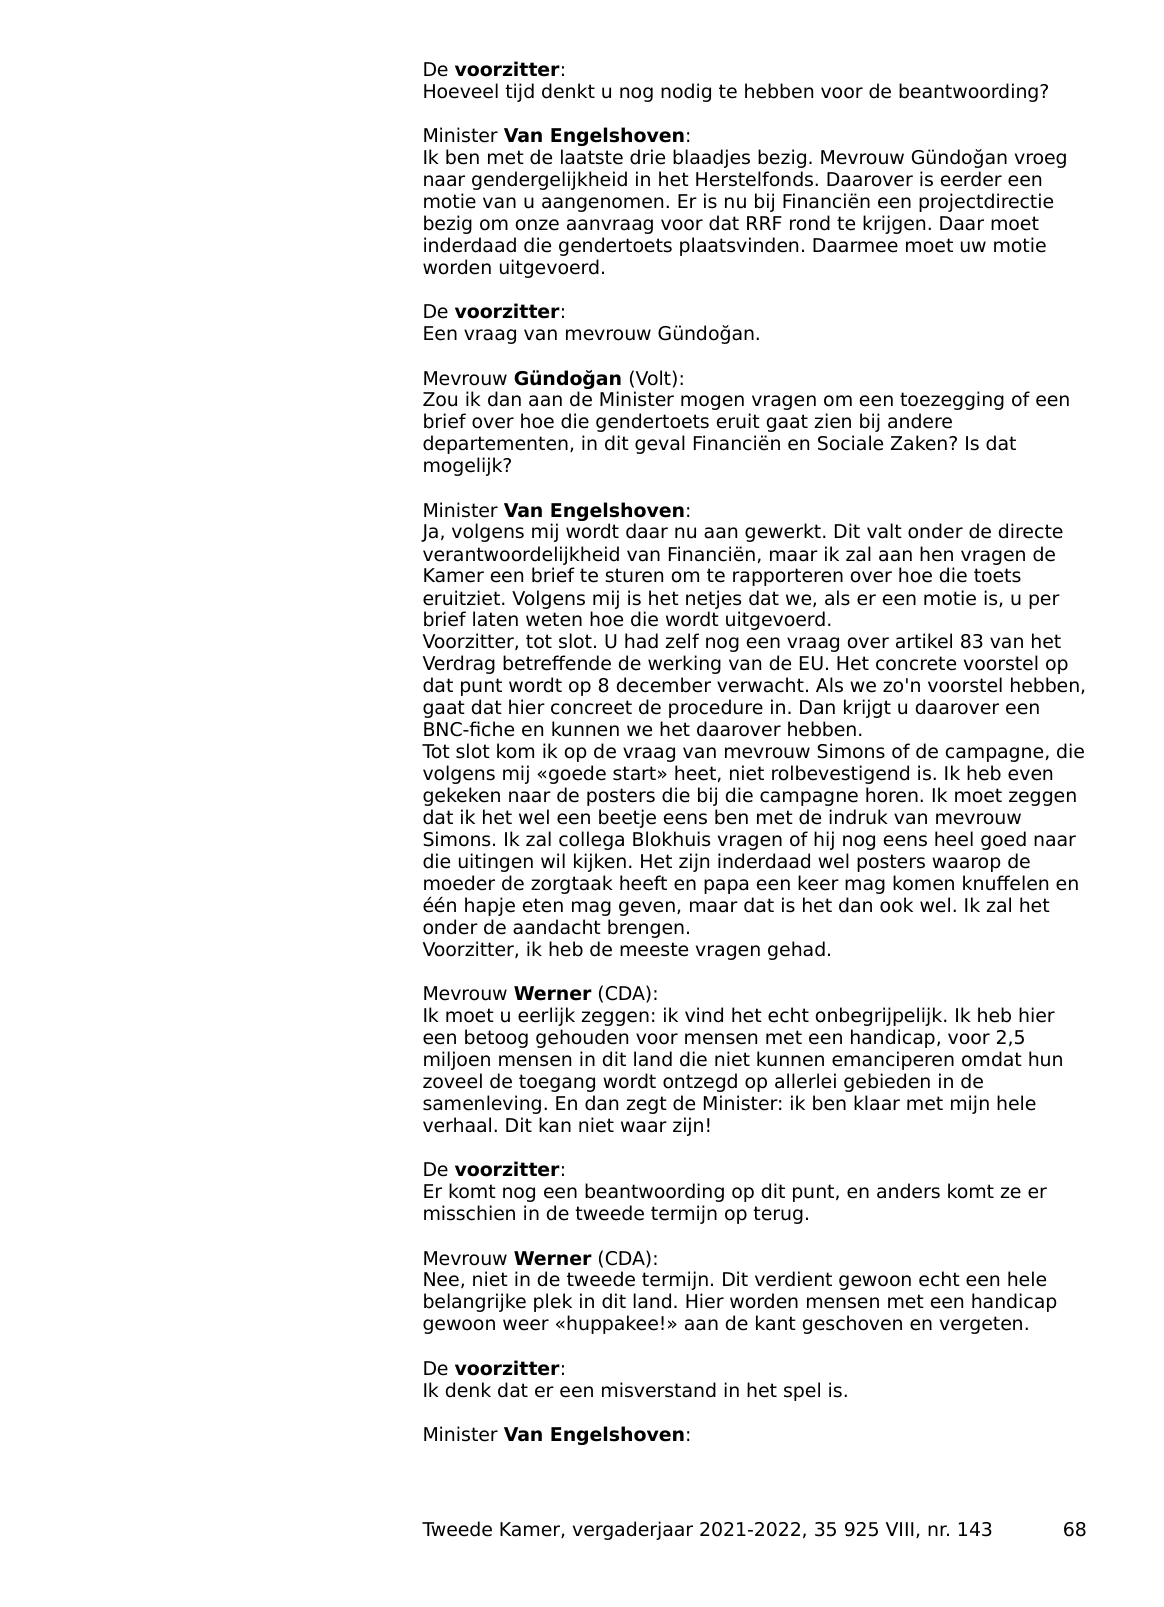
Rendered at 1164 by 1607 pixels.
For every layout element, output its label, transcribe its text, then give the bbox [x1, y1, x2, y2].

text Mevrouw Werner (CDA): [422, 983, 1087, 1005]
text De voorzitter: [422, 59, 1087, 81]
text Minister Van Engelshoven: [422, 1424, 1087, 1446]
text Ik ben met de laatste drie blaadjes bezig. Mevrouw Gündoğan vroeg naar gendergelijkheid in het Herstelfonds. Daarover is eerder een motie van u aangenomen. Er is nu bij Financiën een projectdirectie bezig om onze aanvraag voor dat RRF rond te krijgen. Daar moet inderdaad die gendertoets plaatsvinden. Daarmee moet uw motie worden uitgevoerd. [422, 147, 1087, 279]
text Minister Van Engelshoven: [422, 499, 1087, 521]
text De voorzitter: [422, 301, 1087, 323]
text Mevrouw Werner (CDA): [422, 1247, 1087, 1269]
text Mevrouw Gündoğan (Volt): [422, 367, 1087, 389]
text Ik denk dat er een misverstand in het spel is. [422, 1379, 1087, 1401]
text Een vraag van mevrouw Gündoğan. [422, 323, 1087, 345]
text Er komt nog een beantwoording op dit punt, en anders komt ze er misschien in de tweede termijn op terug. [422, 1181, 1087, 1225]
text Ik moet u eerlijk zeggen: ik vind het echt onbegrijpelijk. Ik heb hier een betoog gehouden voor mensen met een handicap, voor 2,5 miljoen mensen in dit land die niet kunnen emanciperen omdat hun zoveel de toegang wordt ontzegd op allerlei gebieden in de samenleving. En dan zegt de Minister: ik ben klaar met mijn hele verhaal. Dit kan niet waar zijn! [422, 1005, 1087, 1137]
text De voorzitter: [422, 1357, 1087, 1379]
text Hoeveel tijd denkt u nog nodig te hebben voor de beantwoording? [422, 81, 1087, 103]
text Tot slot kom ik op de vraag van mevrouw Simons of de campagne, die volgens mij «goede start» heet, niet rolbevestigend is. Ik heb even gekeken naar de posters die bij die campagne horen. Ik moet zeggen dat ik het wel een beetje eens ben met de indruk van mevrouw Simons. Ik zal collega Blokhuis vragen of hij nog eens heel goed naar die uitingen wil kijken. Het zijn inderdaad wel posters waarop de moeder de zorgtaak heeft en papa een keer mag komen knuffelen en één hapje eten mag geven, maar dat is het dan ook wel. Ik zal het onder de aandacht brengen. [422, 741, 1087, 939]
text Minister Van Engelshoven: [422, 125, 1087, 147]
text Nee, niet in de tweede termijn. Dit verdient gewoon echt een hele belangrijke plek in dit land. Hier worden mensen met een handicap gewoon weer «huppakee!» aan de kant geschoven en vergeten. [422, 1269, 1087, 1335]
text Zou ik dan aan de Minister mogen vragen om een toezegging of een brief over hoe die gendertoets eruit gaat zien bij andere departementen, in dit geval Financiën en Sociale Zaken? Is dat mogelijk? [422, 389, 1087, 477]
text De voorzitter: [422, 1159, 1087, 1181]
text Voorzitter, tot slot. U had zelf nog een vraag over artikel 83 van het Verdrag betreffende de werking van de EU. Het concrete voorstel op dat punt wordt op 8 december verwacht. Als we zo'n voorstel hebben, gaat dat hier concreet de procedure in. Dan krijgt u daarover een BNC-fiche en kunnen we het daarover hebben. [422, 631, 1087, 741]
text Voorzitter, ik heb de meeste vragen gehad. [422, 939, 1087, 961]
text Ja, volgens mij wordt daar nu aan gewerkt. Dit valt onder de directe verantwoordelijkheid van Financiën, maar ik zal aan hen vragen de Kamer een brief te sturen om te rapporteren over hoe die toets eruitziet. Volgens mij is het netjes dat we, als er een motie is, u per brief laten weten hoe die wordt uitgevoerd. [422, 521, 1087, 631]
